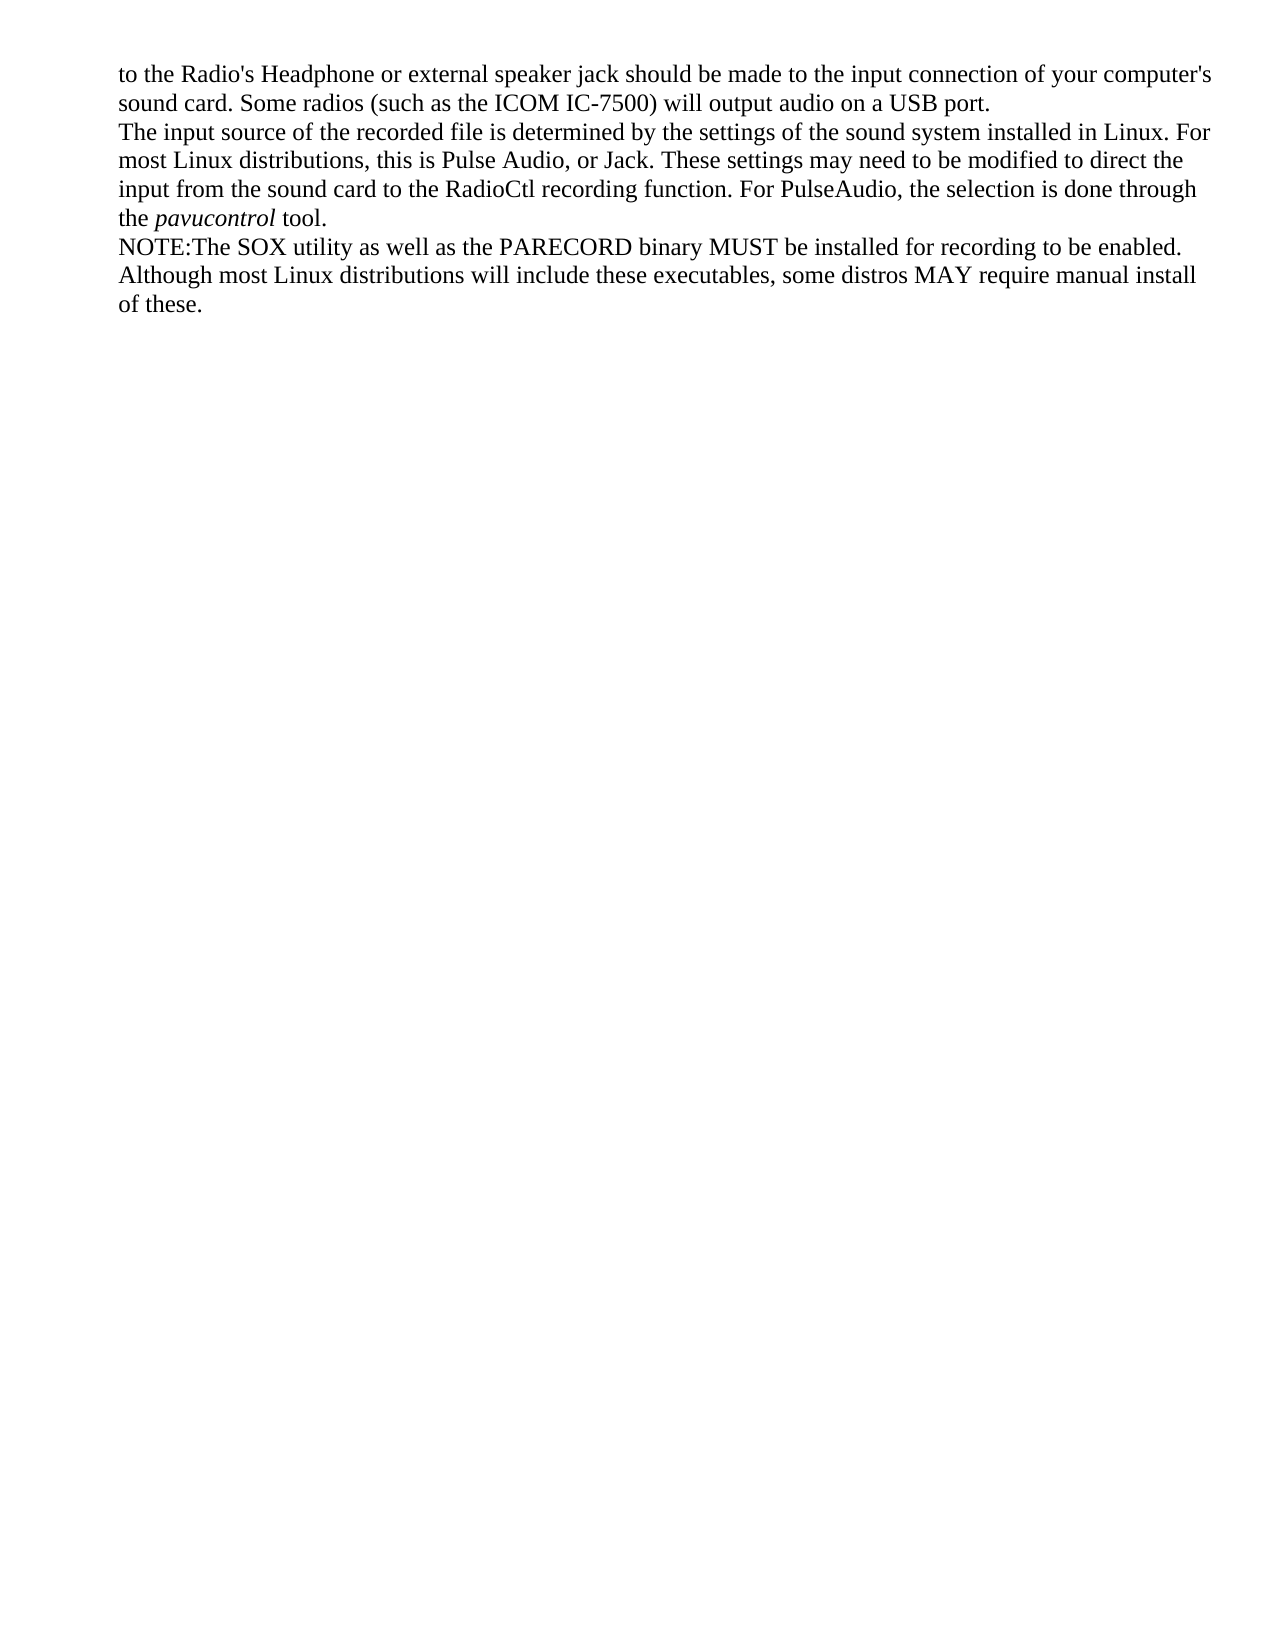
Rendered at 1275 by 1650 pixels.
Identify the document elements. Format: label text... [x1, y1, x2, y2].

text The input source of the recorded file is determined by the settings of the sound system installed in Linux. For most Linux distributions, this is Pulse Audio, or Jack. These settings may need to be modified to direct the input from the sound card to the RadioCtl recording function. For PulseAudio, the selection is done through the pavucontrol tool. [118, 117, 1216, 232]
text to the Radio's Headphone or external speaker jack should be made to the input connection of your computer's sound card. Some radios (such as the ICOM IC-7500) will output audio on a USB port. [118, 59, 1216, 117]
text NOTE:The SOX utility as well as the PARECORD binary MUST be installed for recording to be enabled. Although most Linux distributions will include these executables, some distros MAY require manual install of these. [118, 232, 1216, 318]
